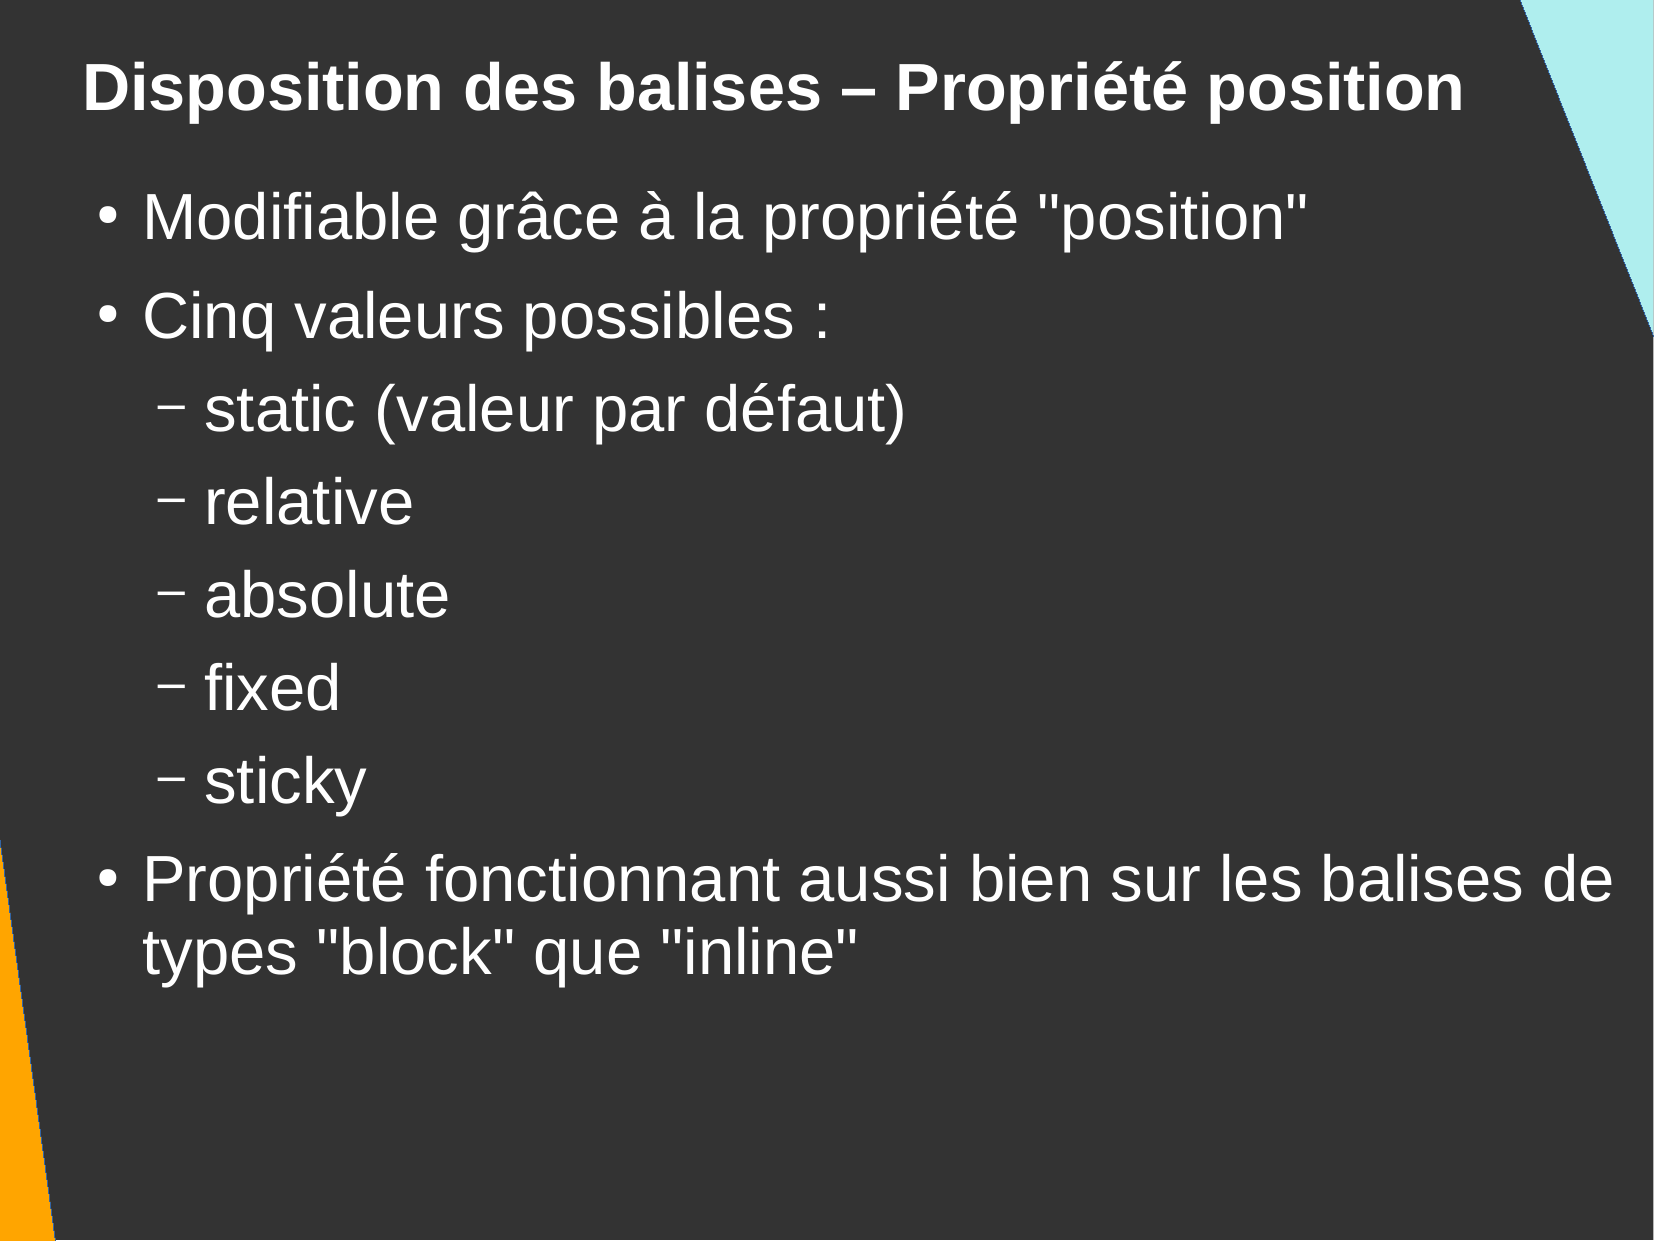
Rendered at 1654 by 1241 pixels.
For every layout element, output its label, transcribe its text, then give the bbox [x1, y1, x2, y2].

list Modifiable grâce à la propriété "position" Cinq valeurs possibles : static (valeur par défaut) relative absolute fixed sticky Propriété fonctionnant aussi bien sur les balises de types "block" que "inline" [80, 180, 1620, 993]
text_box [1520, 0, 1654, 337]
text_box [0, 839, 56, 1241]
title Disposition des balises – Propriété position [82, 49, 1571, 130]
